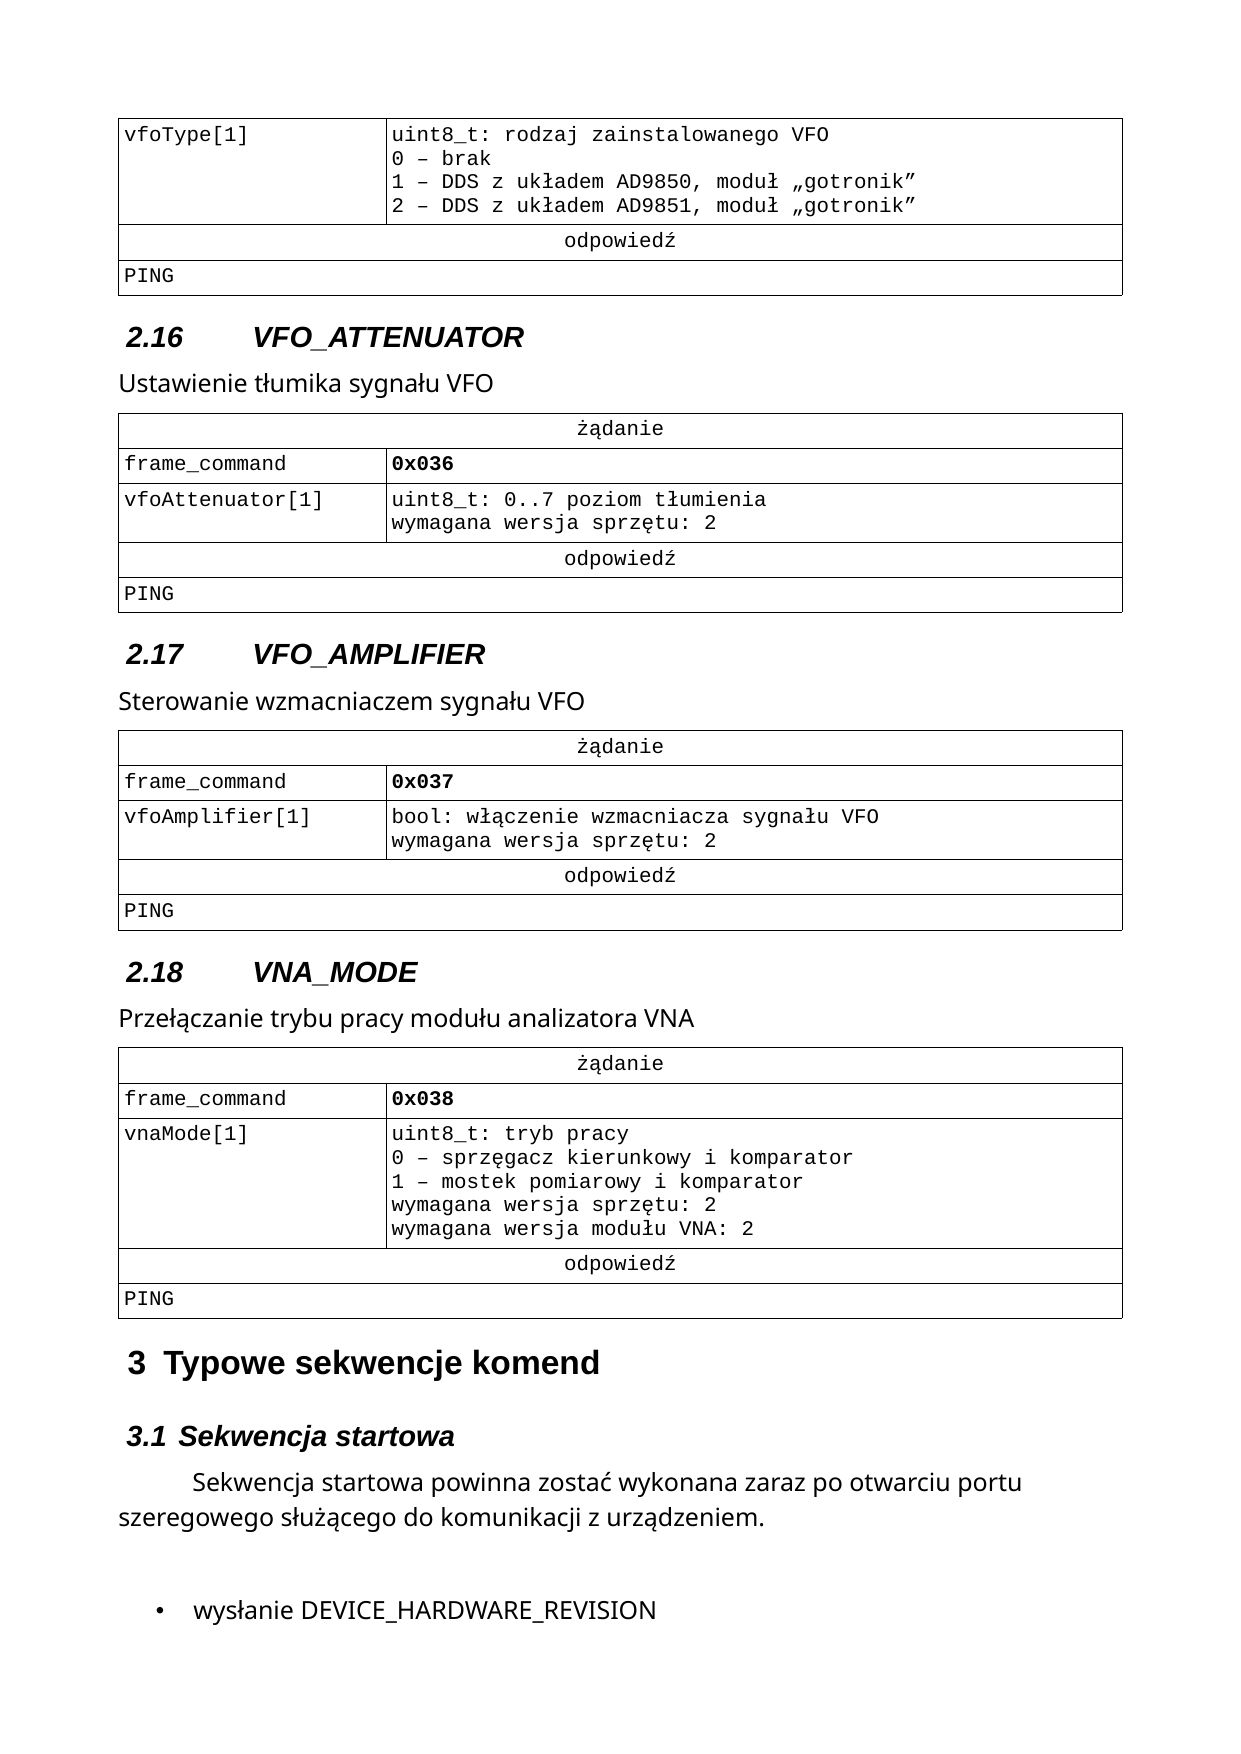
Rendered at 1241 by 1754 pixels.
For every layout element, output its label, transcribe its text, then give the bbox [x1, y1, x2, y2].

table_cell PING [119, 578, 1122, 612]
table_cell odpowiedź [119, 543, 1122, 577]
table_cell frame_command [119, 1084, 386, 1118]
table_cell frame_command [119, 449, 386, 483]
table_cell vfoType[1] [119, 119, 386, 224]
table_cell uint8_t: tryb pracy 0 – sprzęgacz kierunkowy i komparator 1 – mostek pomiarowy i komparator wymagana wersja sprzętu: 2 wymagana wersja modułu VNA: 2 [387, 1119, 1122, 1247]
table_header żądanie [119, 414, 1122, 448]
table_cell 0x036 [387, 449, 1122, 483]
table_header żądanie [119, 731, 1122, 765]
table_cell uint8_t: rodzaj zainstalowanego VFO 0 – brak 1 – DDS z układem AD9850, moduł „gotronik” 2 – DDS z układem AD9851, moduł „gotronik” [387, 119, 1122, 224]
text Ustawienie tłumika sygnału VFO [118, 366, 1122, 400]
table_header żądanie [119, 1048, 1122, 1082]
table_cell PING [119, 1284, 1122, 1318]
text Sterowanie wzmacniaczem sygnału VFO [118, 683, 1122, 717]
table_cell bool: włączenie wzmacniacza sygnału VFO wymagana wersja sprzętu: 2 [387, 801, 1122, 859]
list wysłanie DEVICE_HARDWARE_REVISION [156, 1592, 1122, 1626]
subtitle VFO_AMPLIFIER [118, 637, 1122, 671]
table_cell vnaMode[1] [119, 1119, 386, 1247]
table_cell odpowiedź [119, 225, 1122, 259]
table_cell odpowiedź [119, 860, 1122, 894]
table_cell vfoAttenuator[1] [119, 484, 386, 542]
subtitle Typowe sekwencje komend [118, 1343, 1122, 1382]
table_cell 0x037 [387, 766, 1122, 800]
subtitle VFO_ATTENUATOR [118, 320, 1122, 353]
table_cell 0x038 [387, 1084, 1122, 1118]
text Sekwencja startowa powinna zostać wykonana zaraz po otwarciu portu szeregowego służącego do komunikacji z urządzeniem. [118, 1465, 1122, 1533]
text Przełączanie trybu pracy modułu analizatora VNA [118, 1001, 1122, 1035]
table_cell uint8_t: 0..7 poziom tłumienia wymagana wersja sprzętu: 2 [387, 484, 1122, 542]
table_cell odpowiedź [119, 1249, 1122, 1283]
table_cell frame_command [119, 766, 386, 800]
table_cell PING [119, 261, 1122, 295]
subtitle Sekwencja startowa [118, 1419, 1122, 1453]
table_cell vfoAmplifier[1] [119, 801, 386, 859]
table_cell PING [119, 895, 1122, 929]
subtitle VNA_MODE [118, 954, 1122, 988]
